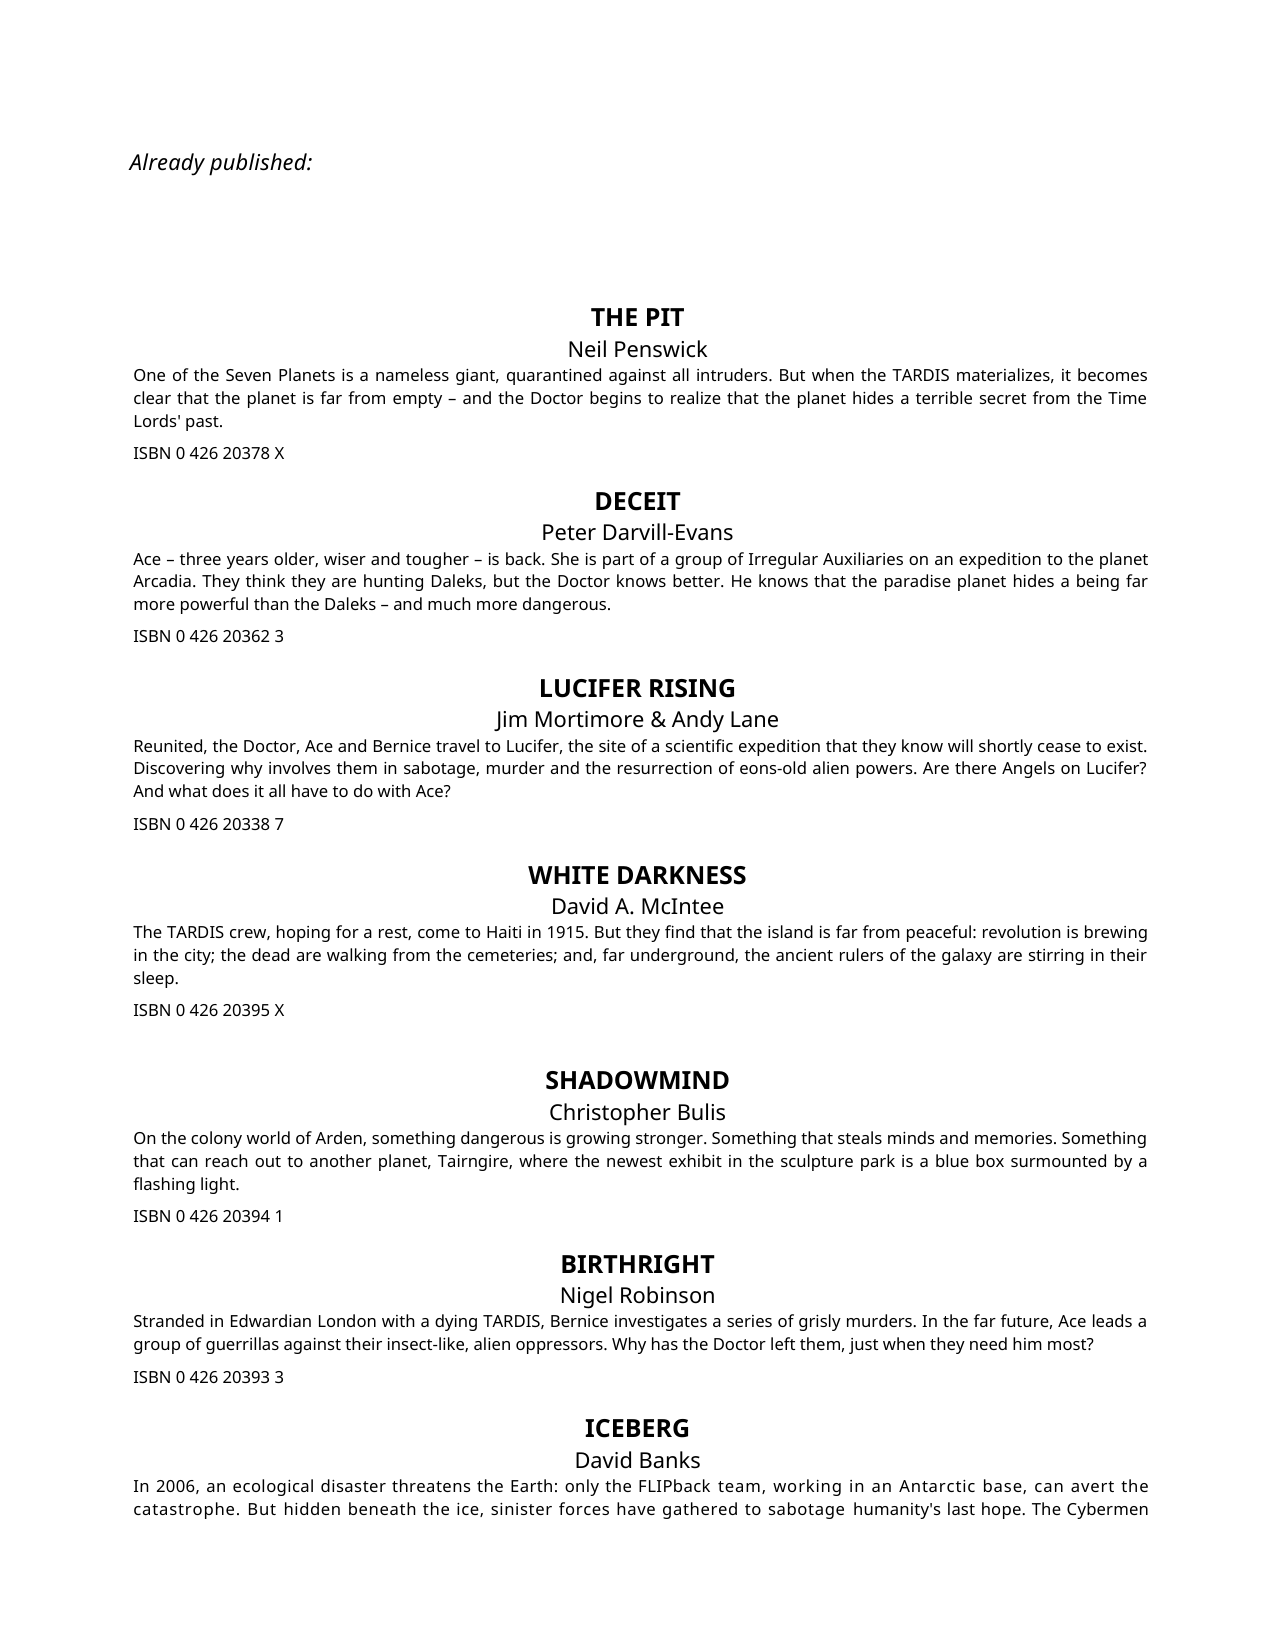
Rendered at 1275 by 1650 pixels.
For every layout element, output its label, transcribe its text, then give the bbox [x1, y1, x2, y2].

text Reunited, the Doctor, Ace and Bernice travel to Lucifer, the site of a scientific expedition that they know will shortly cease to exist. Discovering why involves them in sabotage, murder and the resurrection of eons-old alien powers. Are there Angels on Lucifer? And what does it all have to do with Ace? [133, 734, 1149, 802]
text Ace – three years older, wiser and tougher – is back. She is part of a group of Irregular Auxiliaries on an expedition to the planet Arcadia. They think they are hunting Daleks, but the Doctor knows better. He knows that the paradise planet hides a being far more powerful than the Daleks – and much more dangerous. [133, 547, 1149, 615]
text ICEBERG David Banks [118, 1411, 1157, 1474]
text On the colony world of Arden, something dangerous is growing stronger. Something that steals minds and memories. Something that can reach out to another planet, Tairngire, where the newest exhibit in the sculpture park is a blue box surmounted by a flashing light. [133, 1127, 1149, 1195]
text ISBN 0 426 20395 X [133, 989, 1157, 1022]
text ISBN 0 426 20338 7 [133, 802, 1157, 835]
text THE PIT Neil Penswick [118, 300, 1157, 364]
text ISBN 0 426 20393 3 [133, 1356, 1157, 1388]
text In 2006, an ecological disaster threatens the Earth: only the FLIPback team, working in an Antarctic base, can avert the catastrophe. But hidden beneath the ice, sinister forces have gathered to sabotage humanity's last hope. The Cybermen [133, 1474, 1149, 1520]
text Stranded in Edwardian London with a dying TARDIS, Bernice investigates a series of grisly murders. In the far future, Ace leads a group of guerrillas against their insect-like, alien oppressors. Why has the Doctor left them, just when they need him most? [133, 1310, 1149, 1356]
text ISBN 0 426 20394 1 [133, 1195, 1157, 1227]
text WHITE DARKNESS David A. McIntee [118, 857, 1157, 921]
text LUCIFER RISING Jim Mortimore & Andy Lane [118, 670, 1157, 734]
text DECEIT Peter Darvill-Evans [118, 483, 1157, 547]
text ISBN 0 426 20362 3 [133, 615, 1157, 648]
text SHADOWMIND Christopher Bulis [118, 1063, 1157, 1127]
text One of the Seven Planets is a nameless giant, quarantined against all intruders. But when the TARDIS materializes, it becomes clear that the planet is far from empty – and the Doctor begins to realize that the planet hides a terrible secret from the Time Lords' past. [133, 364, 1149, 432]
text BIRTHRIGHT Nigel Robinson [118, 1246, 1157, 1310]
text Already published: [118, 147, 1157, 176]
text The TARDIS crew, hoping for a rest, come to Haiti in 1915. But they find that the island is far from peaceful: revolution is brewing in the city; the dead are walking from the cemeteries; and, far underground, the ancient rulers of the galaxy are stirring in their sleep. [133, 921, 1149, 989]
text ISBN 0 426 20378 X [133, 432, 1157, 464]
